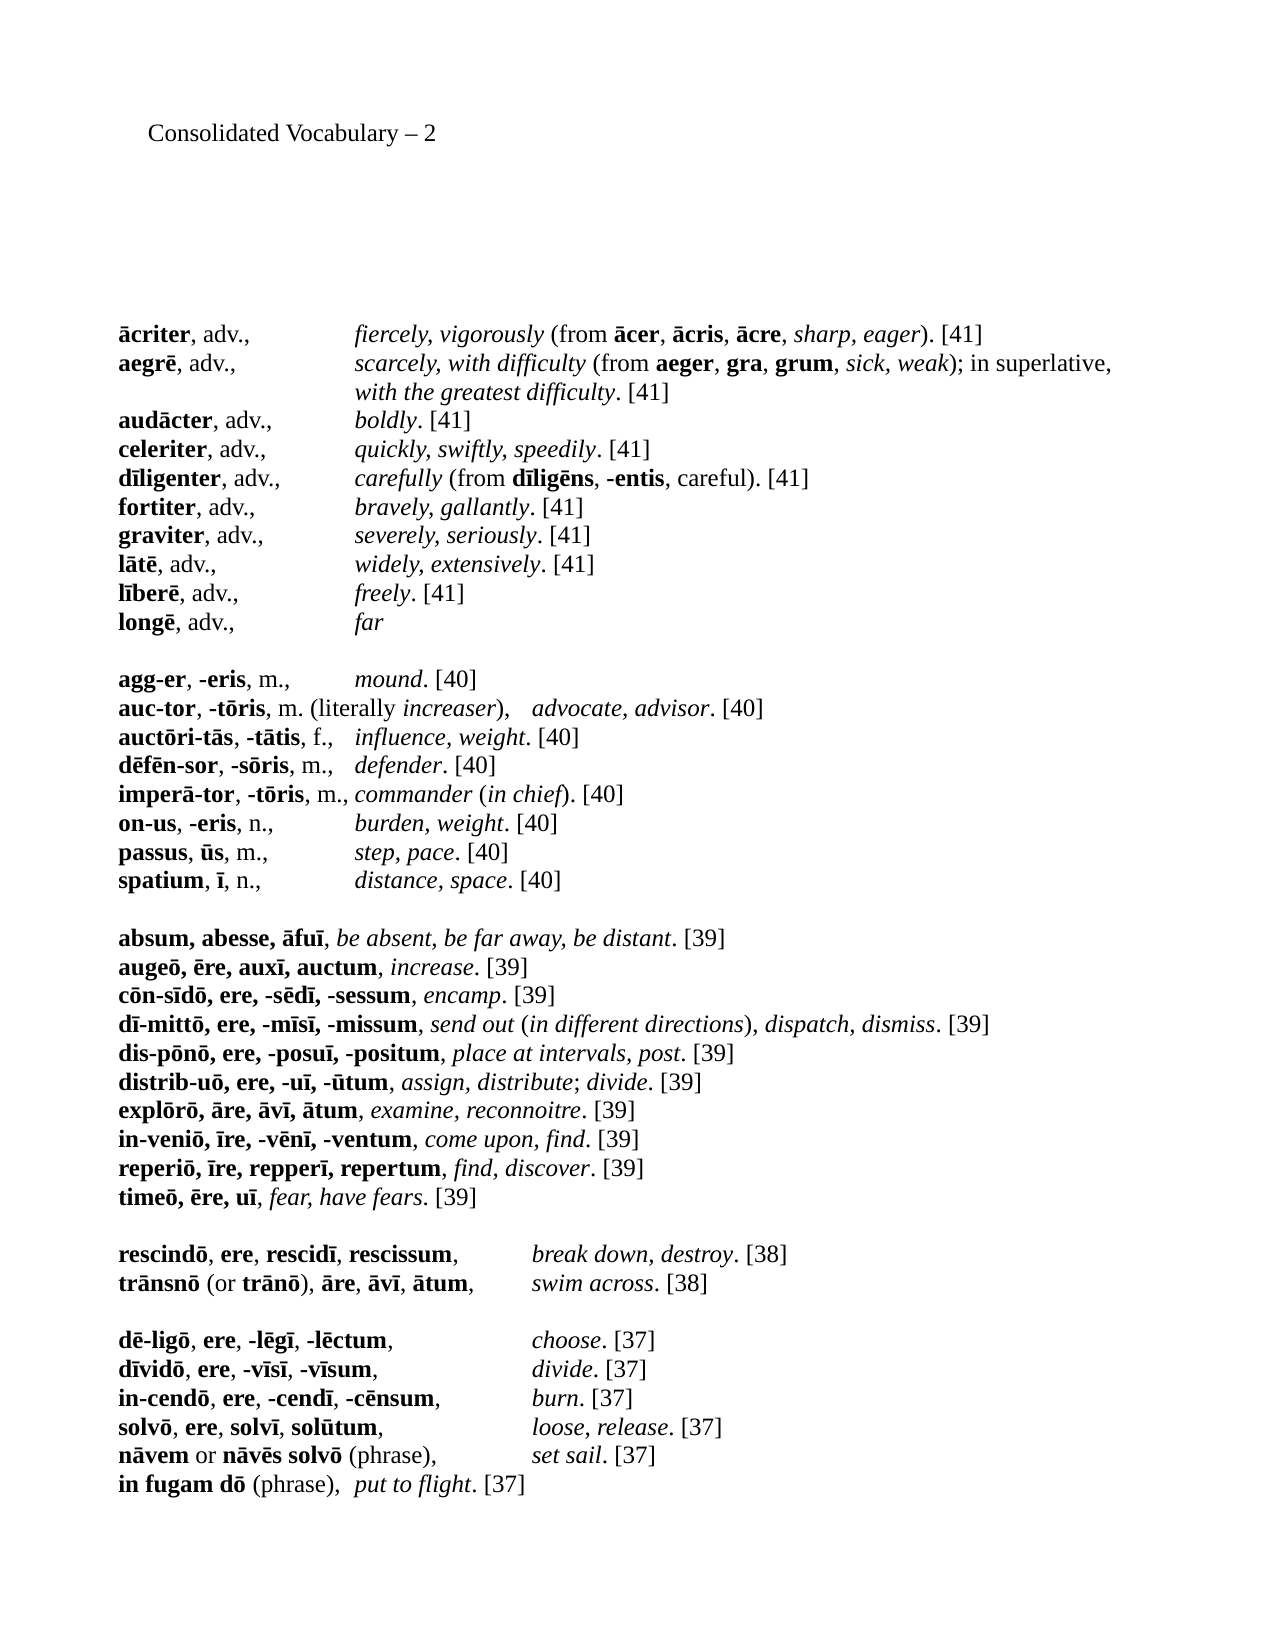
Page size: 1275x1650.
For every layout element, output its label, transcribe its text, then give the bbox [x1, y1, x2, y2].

text imperā-tor, -tōris, m., commander (in chief). [40] [118, 779, 1157, 808]
text aegrē, adv., scarcely, with difficulty (from aeger, gra, grum, sick, weak); in superlative, with the greatest difficulty. [41] [118, 348, 1157, 406]
text timeō, ēre, uī, fear, have fears. [39] [118, 1182, 1157, 1211]
text on-us, -eris, n., burden, weight. [40] [118, 808, 1157, 837]
text dīvidō, ere, -vīsī, -vīsum, divide. [37] [118, 1354, 1157, 1383]
text dē-ligō, ere, -lēgī, -lēctum, choose. [37] [118, 1326, 1157, 1354]
text cōn-sīdō, ere, -sēdī, -sessum, encamp. [39] [118, 981, 1157, 1009]
text in-veniō, īre, -vēnī, -ventum, come upon, find. [39] [118, 1124, 1157, 1153]
text solvō, ere, solvī, solūtum, loose, release. [37] [118, 1412, 1157, 1441]
text explōrō, āre, āvī, ātum, examine, reconnoitre. [39] [118, 1096, 1157, 1124]
text celeriter, adv., quickly, swiftly, speedily. [41] [118, 434, 1157, 463]
text longē, adv., far [118, 607, 1157, 636]
text ācriter, adv., fiercely, vigorously (from ācer, ācris, ācre, sharp, eager). [41] [118, 319, 1157, 348]
text agg-er, -eris, m., mound. [40] [118, 664, 1157, 693]
text in-cendō, ere, -cendī, -cēnsum, burn. [37] [118, 1383, 1157, 1412]
text nāvem or nāvēs solvō (phrase), set sail. [37] [118, 1441, 1157, 1469]
text in fugam dō (phrase), put to flight. [37] [118, 1469, 1157, 1498]
text passus, ūs, m., step, pace. [40] [118, 837, 1157, 866]
text lātē, adv., widely, extensively. [41] [118, 549, 1157, 578]
text Consolidated Vocabulary – 2 [118, 118, 1157, 147]
text fortiter, adv., bravely, gallantly. [41] [118, 492, 1157, 521]
text auctōri-tās, -tātis, f., influence, weight. [40] [118, 722, 1157, 751]
text spatium, ī, n., distance, space. [40] [118, 866, 1157, 894]
text rescindō, ere, rescidī, rescissum, break down, destroy. [38] [118, 1239, 1157, 1268]
text distrib-uō, ere, -uī, -ūtum, assign, distribute; divide. [39] [118, 1067, 1157, 1096]
text dis-pōnō, ere, -posuī, -positum, place at intervals, post. [39] [118, 1038, 1157, 1067]
text trānsnō (or trānō), āre, āvī, ātum, swim across. [38] [118, 1268, 1157, 1297]
text graviter, adv., severely, seriously. [41] [118, 521, 1157, 549]
text augeō, ēre, auxī, auctum, increase. [39] [118, 952, 1157, 981]
text līberē, adv., freely. [41] [118, 578, 1157, 607]
text audācter, adv., boldly. [41] [118, 406, 1157, 434]
text auc-tor, -tōris, m. (literally increaser), advocate, advisor. [40] [118, 693, 1157, 722]
text absum, abesse, āfuī, be absent, be far away, be distant. [39] [118, 923, 1157, 952]
text dēfēn-sor, -sōris, m., defender. [40] [118, 751, 1157, 779]
text dīligenter, adv., carefully (from dīligēns, -entis, careful). [41] [118, 463, 1157, 492]
text dī-mittō, ere, -mīsī, -missum, send out (in different directions), dispatch, dismiss. [39] [118, 1009, 1157, 1038]
text reperiō, īre, repperī, repertum, find, discover. [39] [118, 1153, 1157, 1182]
